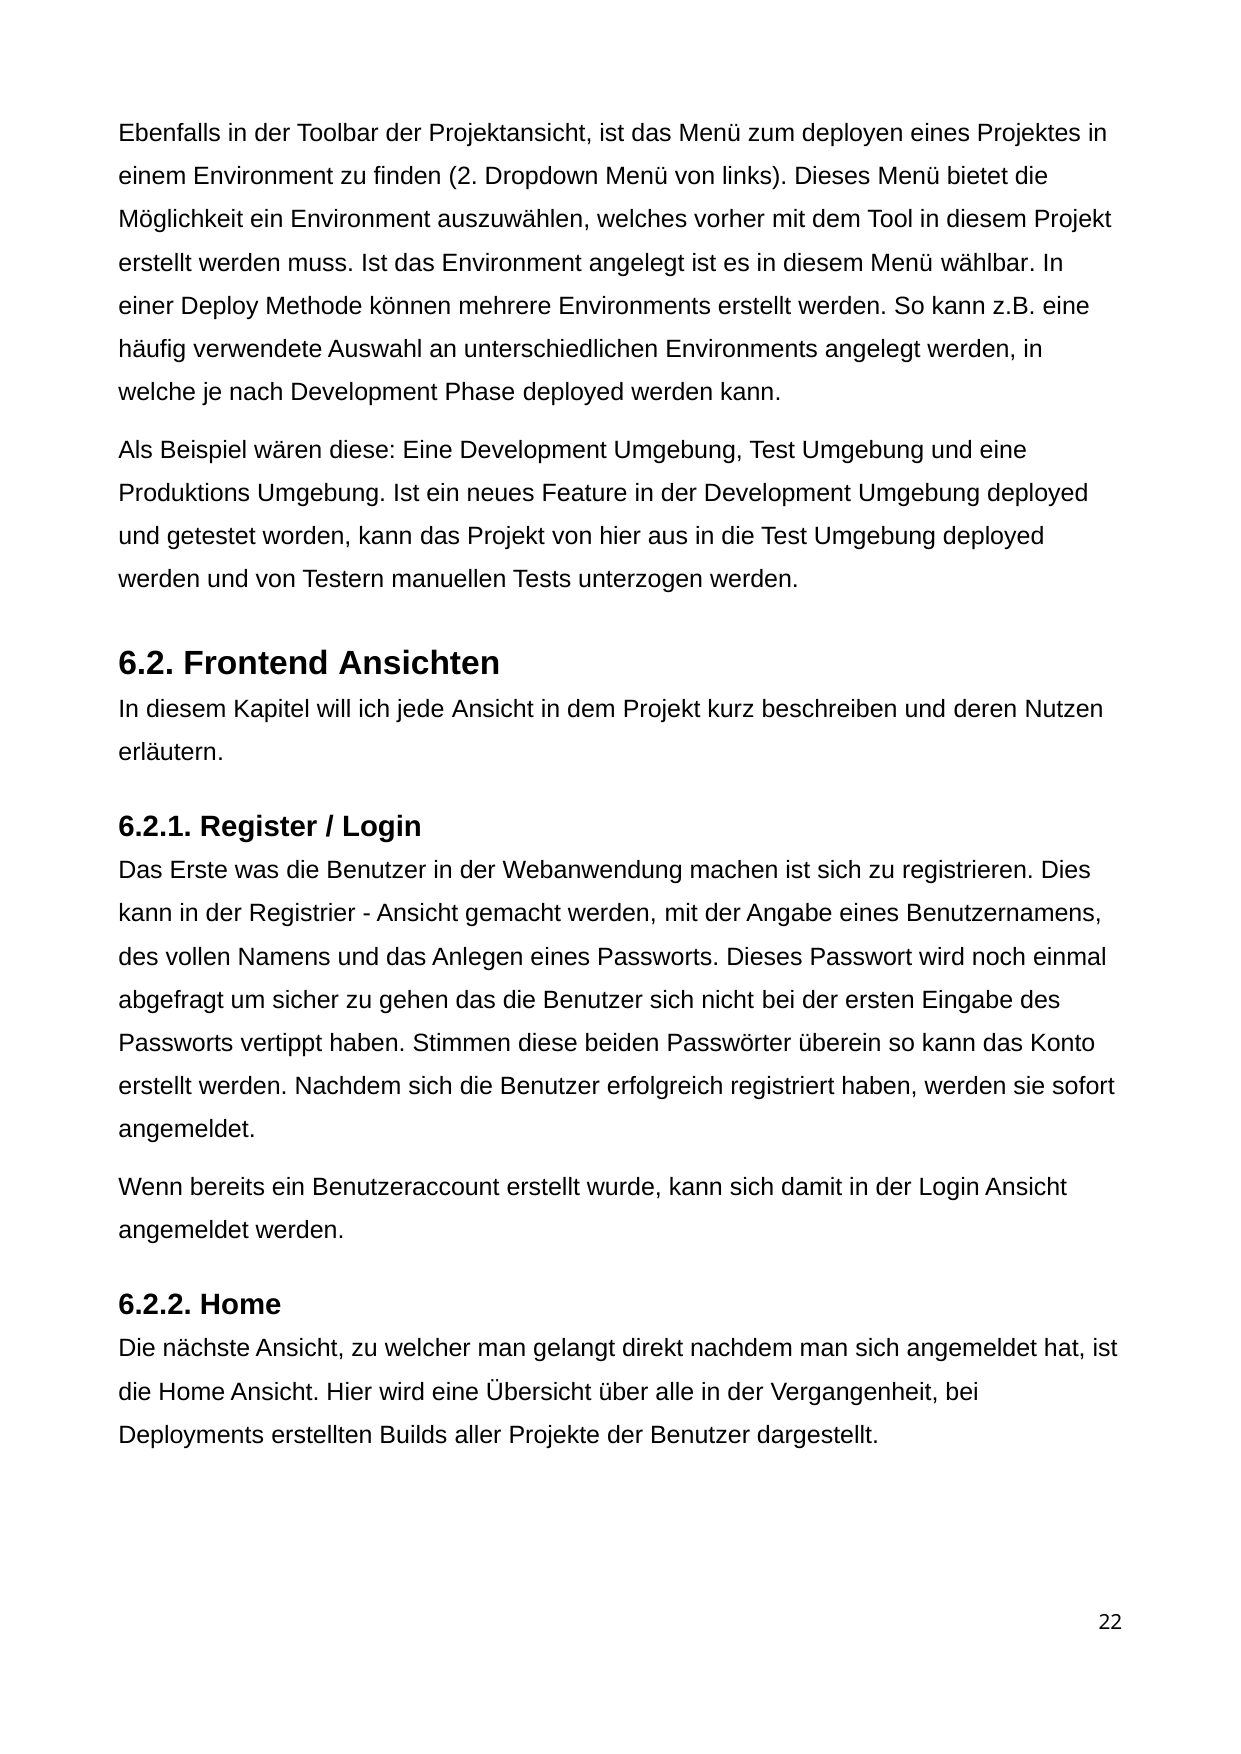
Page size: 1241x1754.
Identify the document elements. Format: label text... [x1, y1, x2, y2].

text Wenn bereits ein Benutzeraccount erstellt wurde, kann sich damit in der Login Ansicht angemeldet werden. [118, 1172, 1122, 1244]
subtitle 6.2.1. Register / Login [118, 809, 1122, 843]
text Die nächste Ansicht, zu welcher man gelangt direkt nachdem man sich angemeldet hat, ist die Home Ansicht. Hier wird eine Übersicht über alle in der Vergangenheit, bei Deployments erstellten Builds aller Projekte der Benutzer dargestellt. [118, 1333, 1122, 1448]
text Das Erste was die Benutzer in der Webanwendung machen ist sich zu registrieren. Dies kann in der Registrier - Ansicht gemacht werden, mit der Angabe eines Benutzernamens, des vollen Namens und das Anlegen eines Passworts. Dieses Passwort wird noch einmal abgefragt um sicher zu gehen das die Benutzer sich nicht bei der ersten Eingabe des Passworts vertippt haben. Stimmen diese beiden Passwörter überein so kann das Konto erstellt werden. Nachdem sich die Benutzer erfolgreich registriert haben, werden sie sofort angemeldet. [118, 855, 1122, 1143]
subtitle 6.2.2. Home [118, 1287, 1122, 1321]
subtitle 6.2. Frontend Ansichten [118, 642, 1122, 681]
text Ebenfalls in der Toolbar der Projektansicht, ist das Menü zum deployen eines Projektes in einem Environment zu finden (2. Dropdown Menü von links). Dieses Menü bietet die Möglichkeit ein Environment auszuwählen, welches vorher mit dem Tool in diesem Projekt erstellt werden muss. Ist das Environment angelegt ist es in diesem Menü wählbar. In einer Deploy Methode können mehrere Environments erstellt werden. So kann z.B. eine häufig verwendete Auswahl an unterschiedlichen Environments angelegt werden, in welche je nach Development Phase deployed werden kann. [118, 118, 1122, 406]
text Als Beispiel wären diese: Eine Development Umgebung, Test Umgebung und eine Produktions Umgebung. Ist ein neues Feature in der Development Umgebung deployed und getestet worden, kann das Projekt von hier aus in die Test Umgebung deployed werden und von Testern manuellen Tests unterzogen werden. [118, 434, 1122, 593]
text In diesem Kapitel will ich jede Ansicht in dem Projekt kurz beschreiben und deren Nutzen erläutern. [118, 694, 1122, 766]
